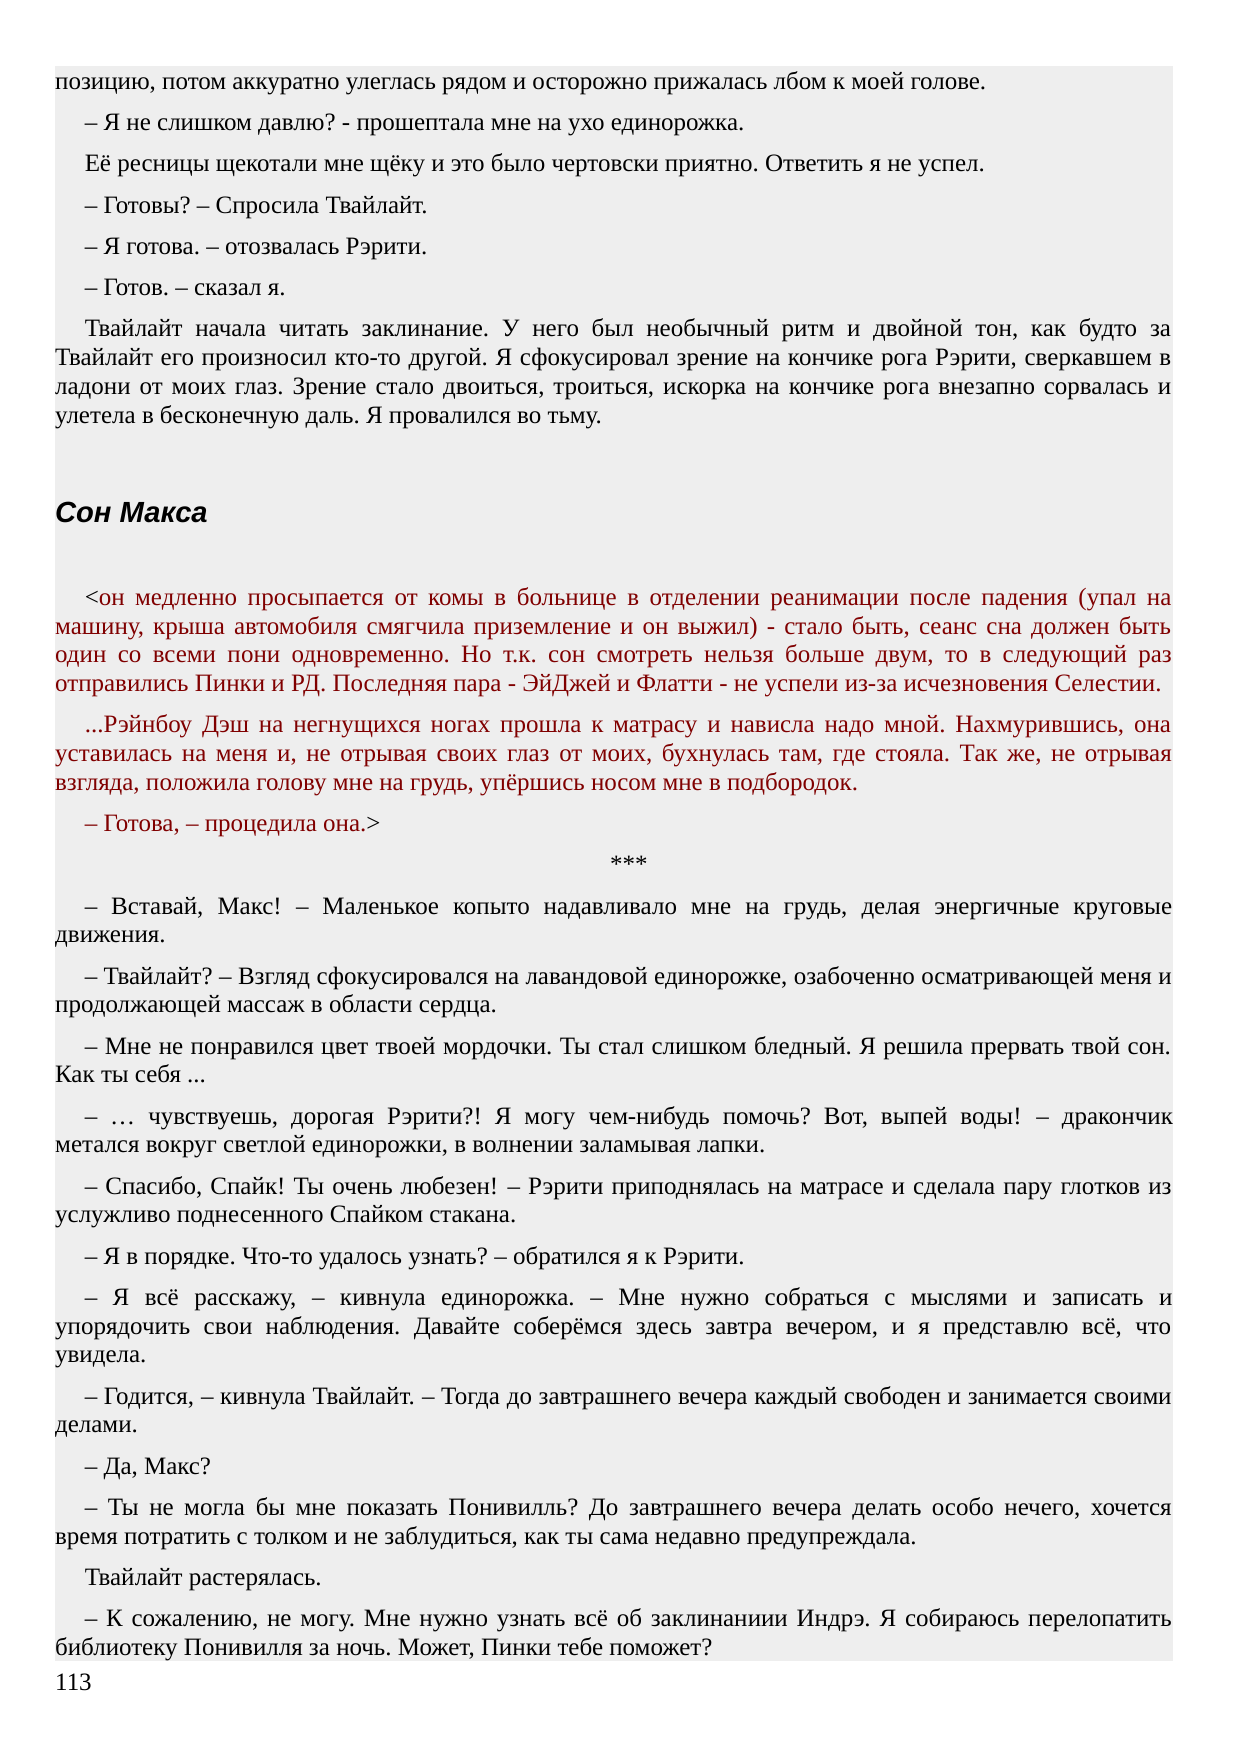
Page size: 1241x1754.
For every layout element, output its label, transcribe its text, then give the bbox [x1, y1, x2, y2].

text позицию, потом аккуратно улеглась рядом и осторожно прижалась лбом к моей голове. [55, 66, 1173, 95]
text – Твайлайт? – Взгляд сфокусировался на лавандовой единорожке, озабоченно осматривающей меня и продолжающей массаж в области сердца. [55, 961, 1173, 1018]
text – Готовы? – Спросила Твайлайт. [55, 190, 1173, 218]
text – Я в порядке. Что-то удалось узнать? – обратился я к Рэрити. [55, 1241, 1173, 1269]
text *** [55, 849, 1173, 878]
text ...Рэйнбоу Дэш на негнущихся ногах прошла к матрасу и нависла надо мной. Нахмурившись, она уставилась на меня и, не отрывая своих глаз от моих, бухнулась там, где стояла. Так же, не отрывая взгляда, положила голову мне на грудь, упёршись носом мне в подбородок. [55, 709, 1173, 796]
text – Ты не могла бы мне показать Понивилль? До завтрашнего вечера делать особо нечего, хочется время потратить с толком и не заблудиться, как ты сама недавно предупреждала. [55, 1492, 1173, 1549]
text Твайлайт растерялась. [55, 1562, 1173, 1591]
text – Я не слишком давлю? - прошептала мне на ухо единорожка. [55, 107, 1173, 136]
text – Я готова. – отозвалась Рэрити. [55, 231, 1173, 260]
text – Мне не понравился цвет твоей мордочки. Ты стал слишком бледный. Я решила прервать твой сон. Как ты себя ... [55, 1031, 1173, 1088]
text <он медленно просыпается от комы в больнице в отделении реанимации после падения (упал на машину, крыша автомобиля смягчила приземление и он выжил) - стало быть, сеанс сна должен быть один со всеми пони одновременно. Но т.к. сон смотреть нельзя больше двум, то в следующий раз отправились Пинки и РД. Последняя пара - ЭйДжей и Флатти - не успели из-за исчезновения Селестии. [55, 582, 1173, 697]
subtitle Сон Макса [55, 495, 1173, 528]
text – … чувствуешь, дорогая Рэрити?! Я могу чем-нибудь помочь? Вот, выпей воды! – дракончик метался вокруг светлой единорожки, в волнении заламывая лапки. [55, 1101, 1173, 1158]
text – Годится, – кивнула Твайлайт. – Тогда до завтрашнего вечера каждый свободен и занимается своими делами. [55, 1381, 1173, 1438]
text – Вставай, Макс! – Маленькое копыто надавливало мне на грудь, делая энергичные круговые движения. [55, 891, 1173, 948]
text – Я всё расскажу, – кивнула единорожка. – Мне нужно собраться с мыслями и записать и упорядочить свои наблюдения. Давайте соберёмся здесь завтра вечером, и я представлю всё, что увидела. [55, 1282, 1173, 1368]
text – Готова, – процедила она.> [55, 808, 1173, 837]
text – Да, Макс? [55, 1451, 1173, 1479]
text Твайлайт начала читать заклинание. У него был необычный ритм и двойной тон, как будто за Твайлайт его произносил кто-то другой. Я сфокусировал зрение на кончике рога Рэрити, сверкавшем в ладони от моих глаз. Зрение стало двоиться, троиться, искорка на кончике рога внезапно сорвалась и улетела в бесконечную даль. Я провалился во тьму. [55, 313, 1173, 428]
text Её ресницы щекотали мне щёку и это было чертовски приятно. Ответить я не успел. [55, 148, 1173, 177]
text – К сожалению, не могу. Мне нужно узнать всё об заклинаниии Индрэ. Я собираюсь перелопатить библиотеку Понивилля за ночь. Может, Пинки тебе поможет? [55, 1603, 1173, 1661]
text – Готов. – сказал я. [55, 272, 1173, 301]
text – Спасибо, Спайк! Ты очень любезен! – Рэрити приподнялась на матрасе и сделала пару глотков из услужливо поднесенного Спайком стакана. [55, 1171, 1173, 1228]
